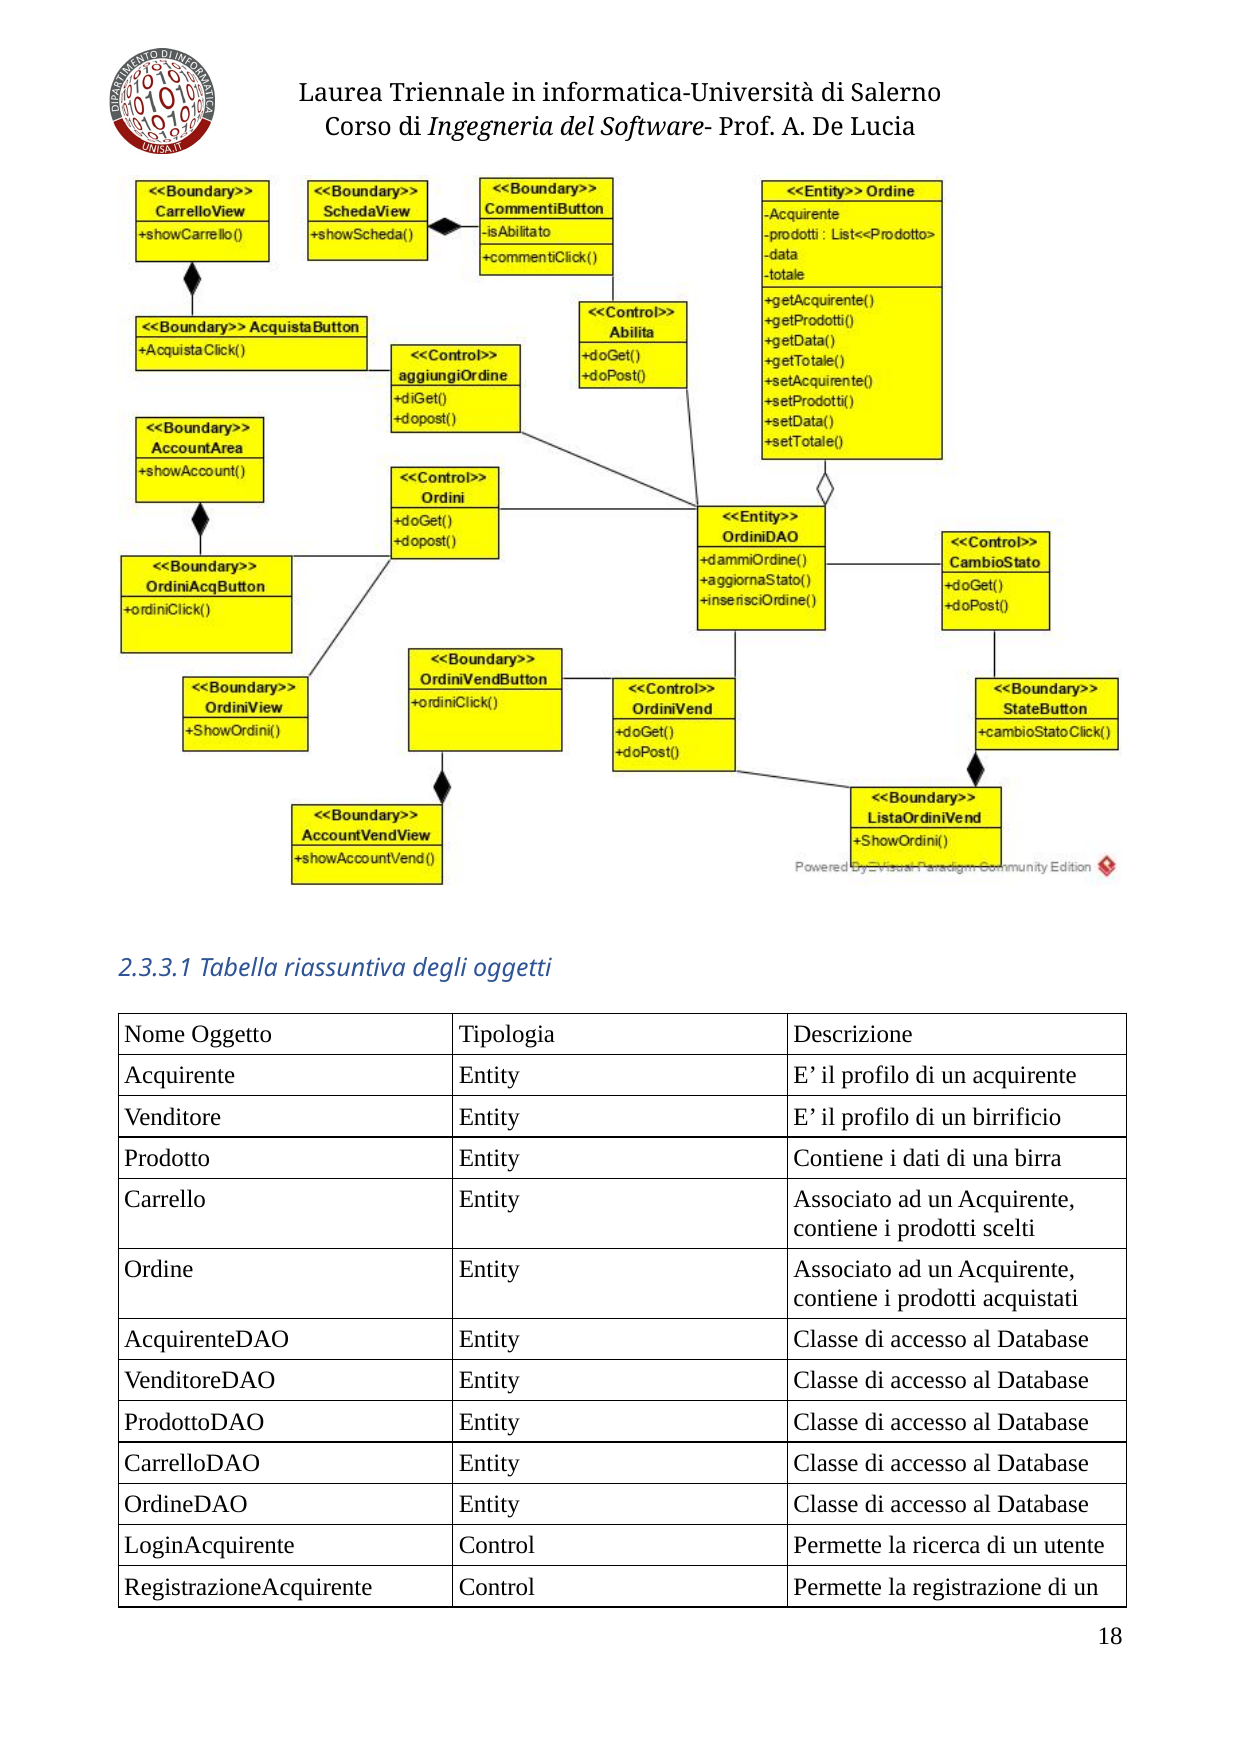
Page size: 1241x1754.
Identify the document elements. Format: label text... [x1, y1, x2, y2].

table_cell Entity [453, 1484, 787, 1524]
table_cell E’ il profilo di un birrificio [788, 1096, 1126, 1136]
table_cell Entity [453, 1401, 787, 1441]
table_cell Carrello [119, 1179, 452, 1248]
table_cell Associato ad un Acquirente, contiene i prodotti scelti [788, 1179, 1126, 1248]
table_cell Classe di accesso al Database [788, 1443, 1126, 1483]
table_header Tipologia [453, 1014, 787, 1054]
table_cell Entity [453, 1249, 787, 1318]
table_cell Prodotto [119, 1138, 452, 1178]
table_cell Classe di accesso al Database [788, 1360, 1126, 1400]
table_cell Classe di accesso al Database [788, 1484, 1126, 1524]
table_cell AcquirenteDAO [119, 1319, 452, 1359]
table_cell Entity [453, 1443, 787, 1483]
table_cell Control [453, 1525, 787, 1565]
table_cell E’ il profilo di un acquirente [788, 1055, 1126, 1095]
table_cell Permette la ricerca di un utente [788, 1525, 1126, 1565]
table_header Descrizione [788, 1014, 1126, 1054]
table_cell Control [453, 1566, 787, 1606]
table_cell VenditoreDAO [119, 1360, 452, 1400]
table_cell Entity [453, 1138, 787, 1178]
subtitle 2.3.3.1 Tabella riassuntiva degli oggetti [118, 950, 1122, 984]
table_cell Classe di accesso al Database [788, 1319, 1126, 1359]
table_cell Contiene i dati di una birra [788, 1138, 1126, 1178]
table_cell Entity [453, 1319, 787, 1359]
table_cell CarrelloDAO [119, 1443, 452, 1483]
table_cell LoginAcquirente [119, 1525, 452, 1565]
table_cell Acquirente [119, 1055, 452, 1095]
table_cell Classe di accesso al Database [788, 1401, 1126, 1441]
table_cell Entity [453, 1096, 787, 1136]
table_cell Entity [453, 1360, 787, 1400]
table_cell Entity [453, 1179, 787, 1248]
table_cell ProdottoDAO [119, 1401, 452, 1441]
table_cell RegistrazioneAcquirente [119, 1566, 452, 1606]
table_cell Associato ad un Acquirente, contiene i prodotti acquistati [788, 1249, 1126, 1318]
table_cell Entity [453, 1055, 787, 1095]
table_header Nome Oggetto [119, 1014, 452, 1054]
table_cell Permette la registrazione di un [788, 1566, 1126, 1606]
table_cell OrdineDAO [119, 1484, 452, 1524]
table_cell Ordine [119, 1249, 452, 1318]
table_cell Venditore [119, 1096, 452, 1136]
